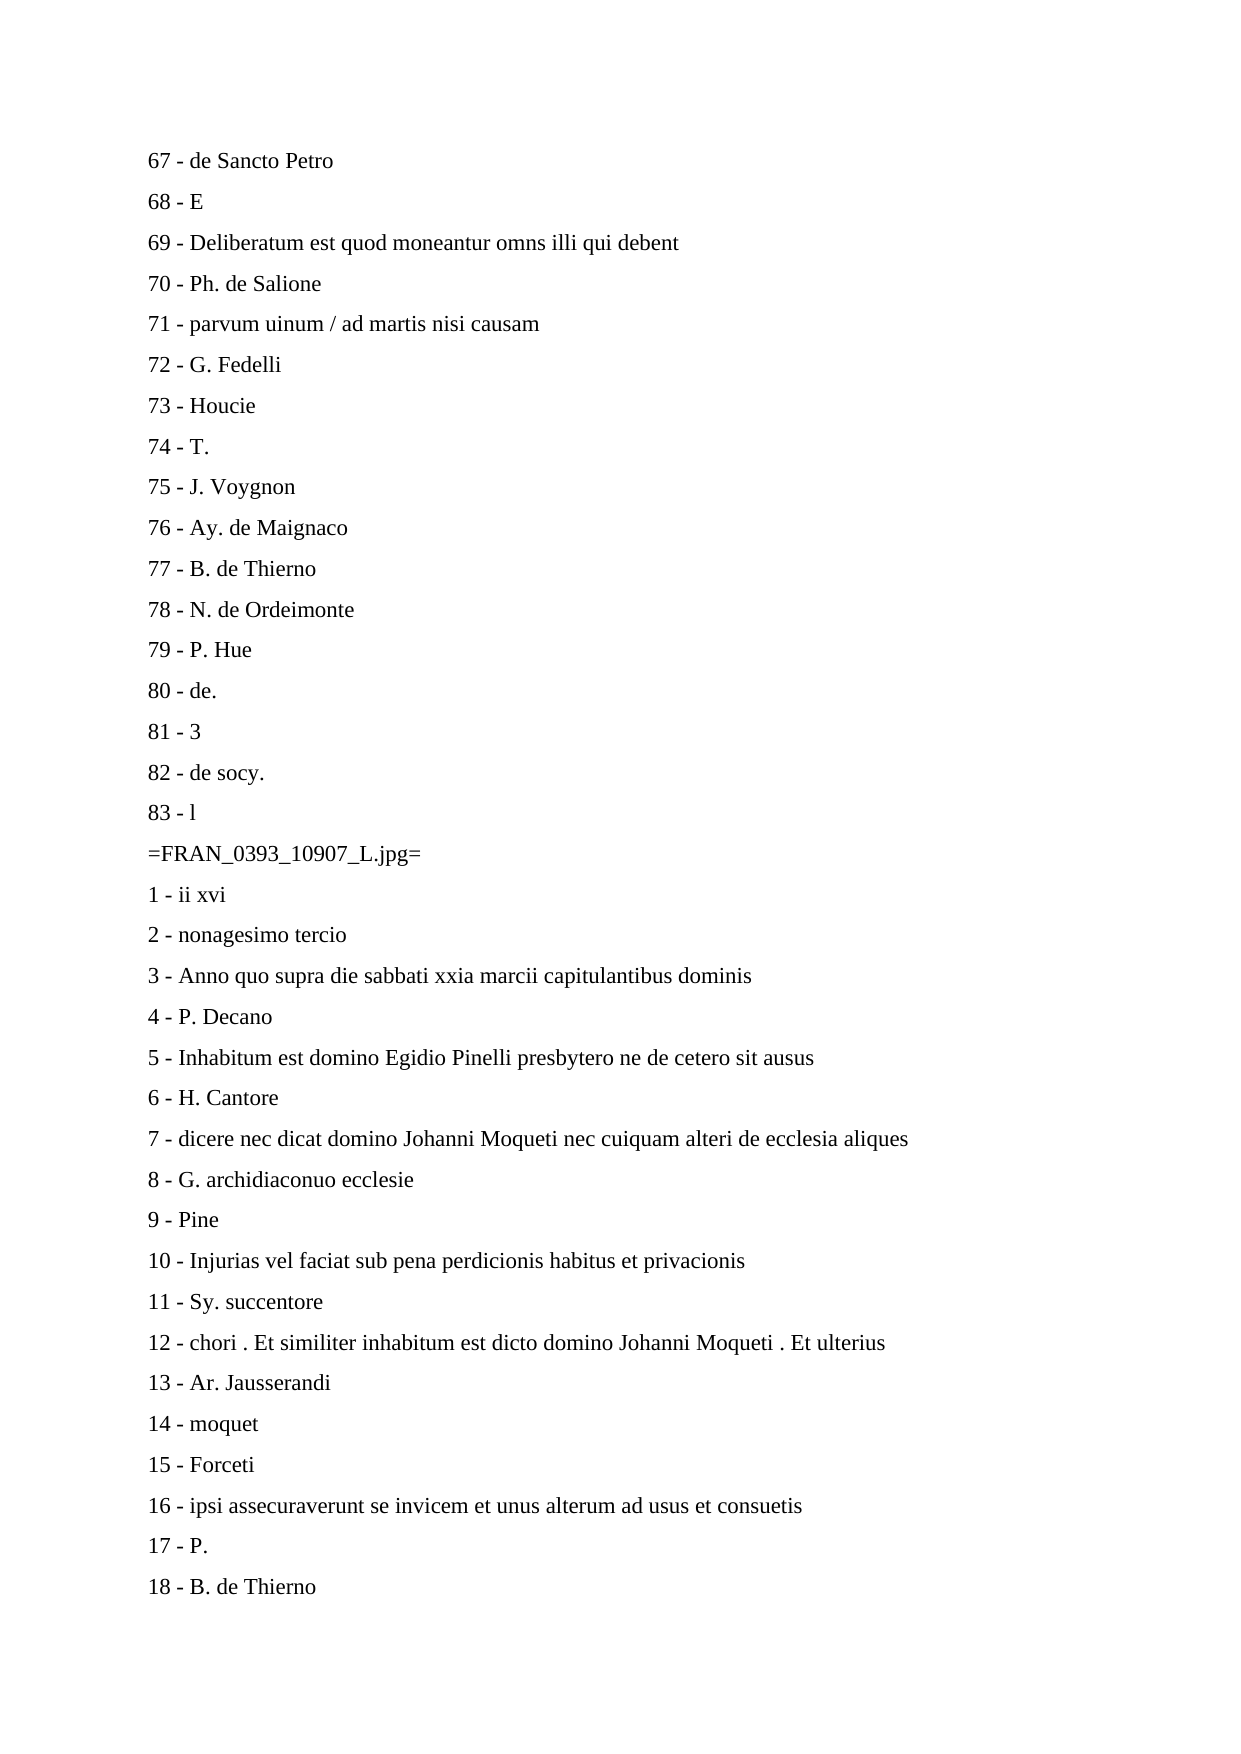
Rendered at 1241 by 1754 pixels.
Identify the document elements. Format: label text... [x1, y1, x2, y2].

text 7 - dicere nec dicat domino Johanni Moqueti nec cuiquam alteri de ecclesia aliques [148, 1125, 1093, 1151]
text 79 - P. Hue [148, 636, 1093, 663]
text 3 - Anno quo supra die sabbati xxia marcii capitulantibus dominis [148, 962, 1093, 988]
text 18 - B. de Thierno [148, 1573, 1093, 1599]
text 71 - parvum uinum / ad martis nisi causam [148, 311, 1093, 337]
text 10 - Injurias vel faciat sub pena perdicionis habitus et privacionis [148, 1247, 1093, 1274]
text 69 - Deliberatum est quod moneantur omns illi qui debent [148, 229, 1093, 255]
text 73 - Houcie [148, 392, 1093, 418]
text 83 - l [148, 799, 1093, 826]
text 6 - H. Cantore [148, 1084, 1093, 1111]
text 4 - P. Decano [148, 1003, 1093, 1029]
text 81 - 3 [148, 718, 1093, 744]
text 77 - B. de Thierno [148, 555, 1093, 581]
text 70 - Ph. de Salione [148, 270, 1093, 296]
text 67 - de Sancto Petro [148, 148, 1093, 174]
text 8 - G. archidiaconuo ecclesie [148, 1166, 1093, 1192]
text 14 - moquet [148, 1410, 1093, 1437]
text 75 - J. Voygnon [148, 473, 1093, 500]
text =FRAN_0393_10907_L.jpg= [148, 840, 1093, 866]
text 74 - T. [148, 433, 1093, 459]
text 2 - nonagesimo tercio [148, 921, 1093, 948]
text 17 - P. [148, 1532, 1093, 1559]
text 80 - de. [148, 677, 1093, 703]
text 78 - N. de Ordeimonte [148, 596, 1093, 622]
text 72 - G. Fedelli [148, 351, 1093, 378]
text 12 - chori . Et similiter inhabitum est dicto domino Johanni Moqueti . Et ulterius [148, 1329, 1093, 1355]
text 16 - ipsi assecuraverunt se invicem et unus alterum ad usus et consuetis [148, 1492, 1093, 1518]
text 11 - Sy. succentore [148, 1288, 1093, 1314]
text 1 - ii xvi [148, 881, 1093, 907]
text 68 - E [148, 188, 1093, 215]
text 76 - Ay. de Maignaco [148, 514, 1093, 541]
text 15 - Forceti [148, 1451, 1093, 1477]
text 13 - Ar. Jausserandi [148, 1369, 1093, 1396]
text 5 - Inhabitum est domino Egidio Pinelli presbytero ne de cetero sit ausus [148, 1044, 1093, 1070]
text 82 - de socy. [148, 758, 1093, 785]
text 9 - Pine [148, 1207, 1093, 1233]
